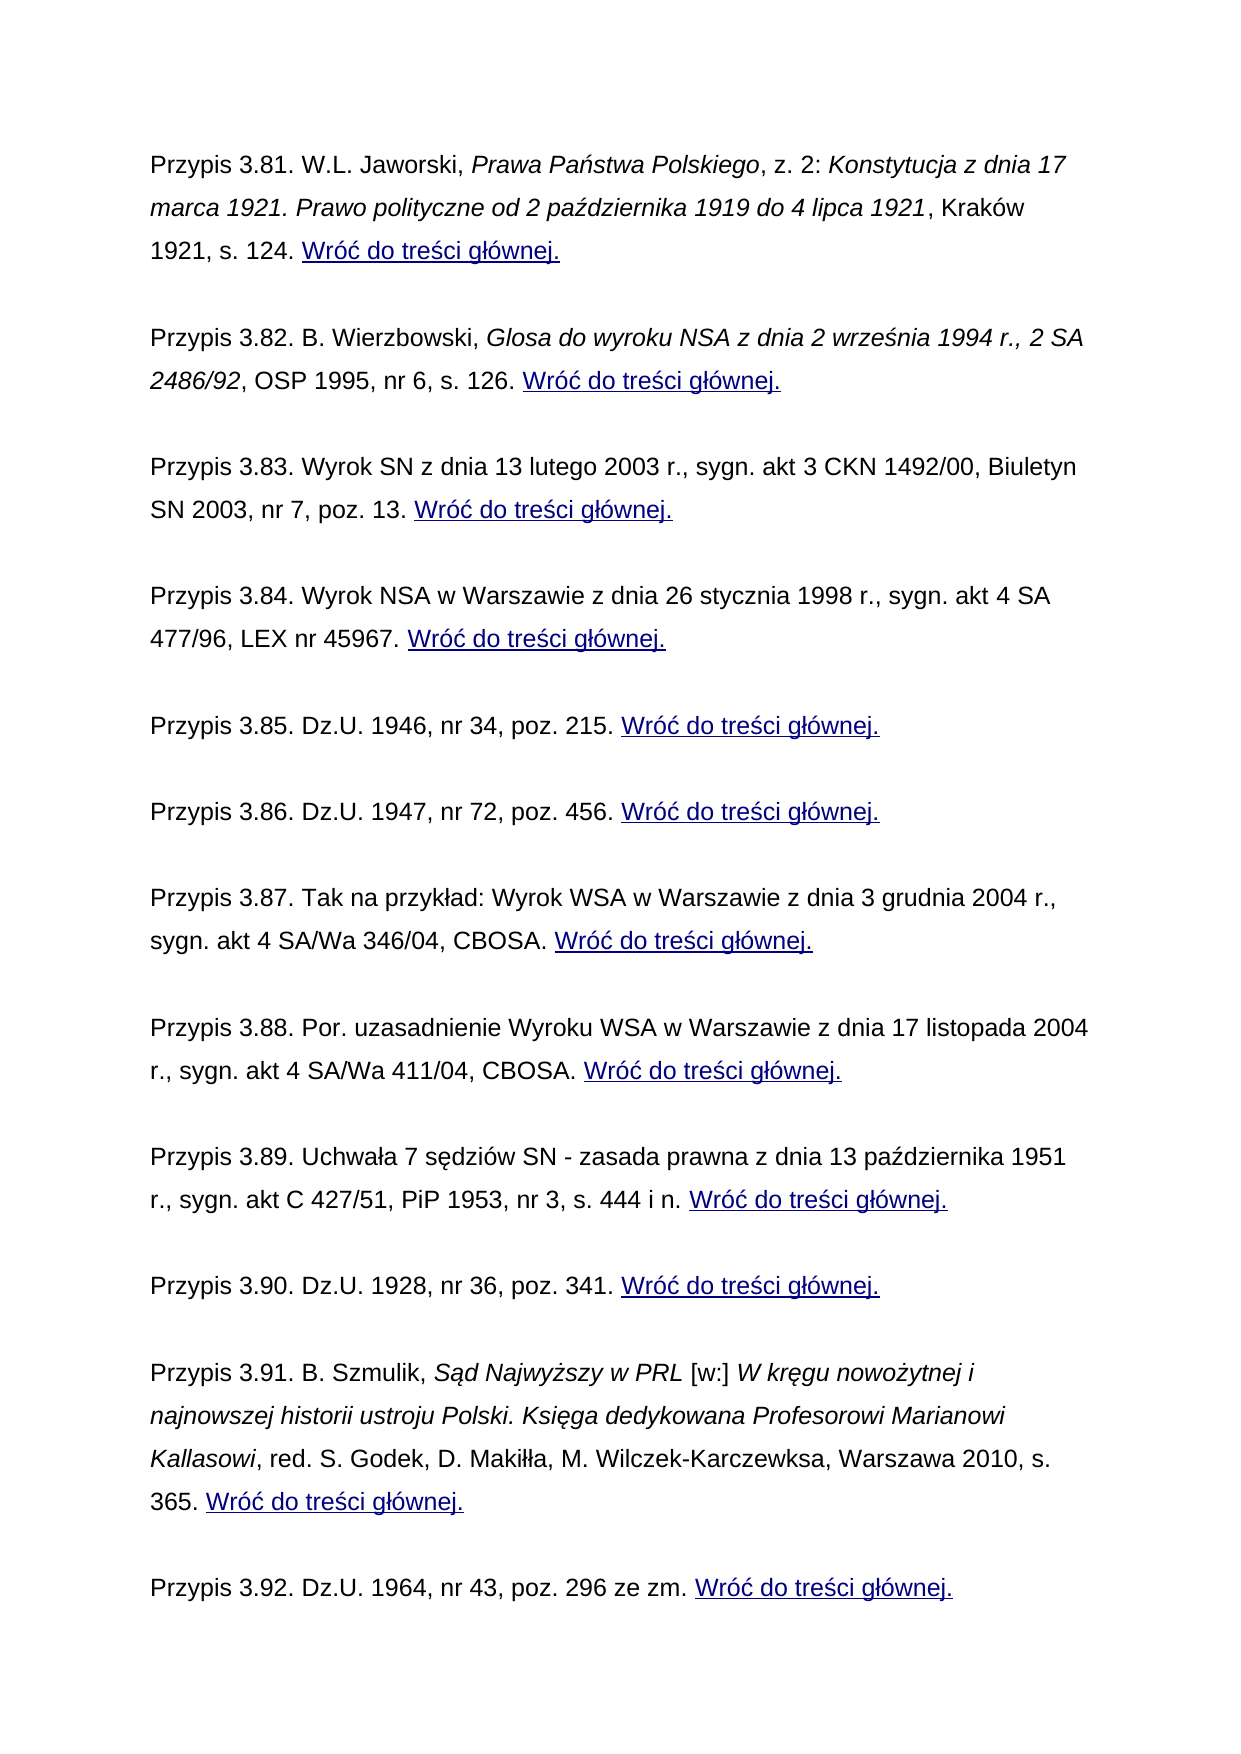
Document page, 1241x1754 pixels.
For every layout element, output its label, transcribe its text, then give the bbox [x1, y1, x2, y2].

text Przypis 3.90. Dz.U. 1928, nr 36, poz. 341. Wróć do treści głównej. [150, 1271, 1090, 1300]
text Przypis 3.84. Wyrok NSA w Warszawie z dnia 26 stycznia 1998 r., sygn. akt 4 SA 477/96, LEX nr 45967. Wróć do treści głównej. [150, 581, 1090, 653]
text Przypis 3.81. W.L. Jaworski, Prawa Państwa Polskiego, z. 2: Konstytucja z dnia 17 marca 1921. Prawo polityczne od 2 października 1919 do 4 lipca 1921, Kraków 1921, s. 124. Wróć do treści głównej. [150, 150, 1090, 265]
text Przypis 3.92. Dz.U. 1964, nr 43, poz. 296 ze zm. Wróć do treści głównej. [150, 1573, 1090, 1602]
text Przypis 3.88. Por. uzasadnienie Wyroku WSA w Warszawie z dnia 17 listopada 2004 r., sygn. akt 4 SA/Wa 411/04, CBOSA. Wróć do treści głównej. [150, 1012, 1090, 1084]
text Przypis 3.86. Dz.U. 1947, nr 72, poz. 456. Wróć do treści głównej. [150, 797, 1090, 826]
text Przypis 3.83. Wyrok SN z dnia 13 lutego 2003 r., sygn. akt 3 CKN 1492/00, Biuletyn SN 2003, nr 7, poz. 13. Wróć do treści głównej. [150, 452, 1090, 524]
text Przypis 3.85. Dz.U. 1946, nr 34, poz. 215. Wróć do treści głównej. [150, 711, 1090, 739]
text Przypis 3.91. B. Szmulik, Sąd Najwyższy w PRL [w:] W kręgu nowożytnej i najnowszej historii ustroju Polski. Księga dedykowana Profesorowi Marianowi Kallasowi, red. S. Godek, D. Makiłła, M. Wilczek-Karczewksa, Warszawa 2010, s. 365. Wróć do treści głównej. [150, 1357, 1090, 1516]
text Przypis 3.87. Tak na przykład: Wyrok WSA w Warszawie z dnia 3 grudnia 2004 r., sygn. akt 4 SA/Wa 346/04, CBOSA. Wróć do treści głównej. [150, 883, 1090, 955]
text Przypis 3.89. Uchwała 7 sędziów SN - zasada prawna z dnia 13 października 1951 r., sygn. akt C 427/51, PiP 1953, nr 3, s. 444 i n. Wróć do treści głównej. [150, 1142, 1090, 1214]
text Przypis 3.82. B. Wierzbowski, Glosa do wyroku NSA z dnia 2 września 1994 r., 2 SA 2486/92, OSP 1995, nr 6, s. 126. Wróć do treści głównej. [150, 322, 1090, 394]
